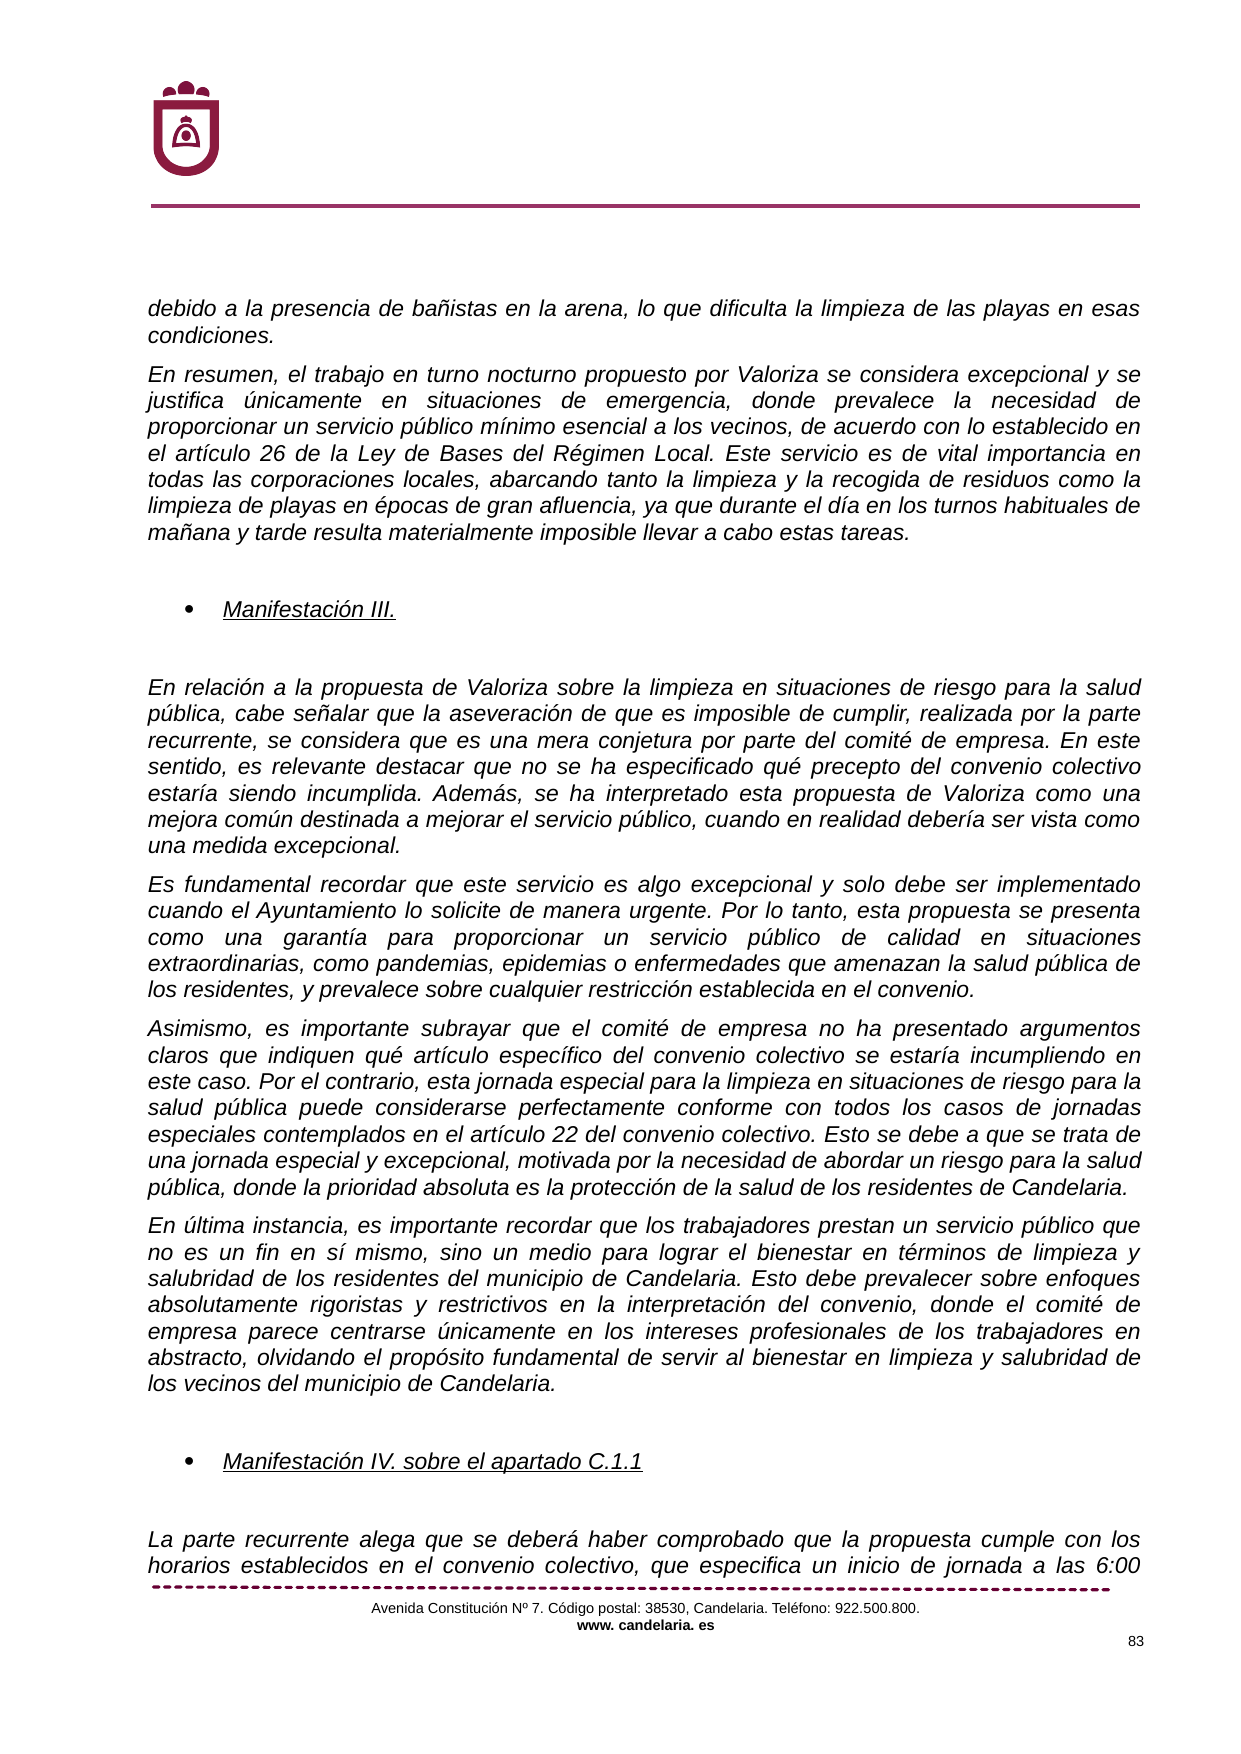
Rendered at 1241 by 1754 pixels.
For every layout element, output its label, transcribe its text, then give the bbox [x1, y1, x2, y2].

text Asimismo, es importante subrayar que el comité de empresa no ha presentado argumentos claros que indiquen qué artículo específico del convenio colectivo se estaría incumpliendo en este caso. Por el contrario, esta jornada especial para la limpieza en situaciones de riesgo para la salud pública puede considerarse perfectamente conforme con todos los casos de jornadas especiales contemplados en el artículo 22 del convenio colectivo. Esto se debe a que se trata de una jornada especial y excepcional, motivada por la necesidad de abordar un riesgo para la salud pública, donde la prioridad absoluta es la protección de la salud de los residentes de Candelaria. [148, 1015, 1144, 1200]
text En última instancia, es importante recordar que los trabajadores prestan un servicio público que no es un fin en sí mismo, sino un medio para lograr el bienestar en términos de limpieza y salubridad de los residentes del municipio de Candelaria. Esto debe prevalecer sobre enfoques absolutamente rigoristas y restrictivos en la interpretación del convenio, donde el comité de empresa parece centrarse únicamente en los intereses profesionales de los trabajadores en abstracto, olvidando el propósito fundamental de servir al bienestar en limpieza y salubridad de los vecinos del municipio de Candelaria. [148, 1212, 1144, 1397]
text debido a la presencia de bañistas en la arena, lo que dificulta la limpieza de las playas en esas condiciones. [148, 295, 1144, 348]
text Es fundamental recordar que este servicio es algo excepcional y solo debe ser implementado cuando el Ayuntamiento lo solicite de manera urgente. Por lo tanto, esta propuesta se presenta como una garantía para proporcionar un servicio público de calidad en situaciones extraordinarias, como pandemias, epidemias o enfermedades que amenazan la salud pública de los residentes, y prevalece sobre cualquier restricción establecida en el convenio. [148, 871, 1144, 1003]
text En resumen, el trabajo en turno nocturno propuesto por Valoriza se considera excepcional y se justifica únicamente en situaciones de emergencia, donde prevalece la necesidad de proporcionar un servicio público mínimo esencial a los vecinos, de acuerdo con lo establecido en el artículo 26 de la Ley de Bases del Régimen Local. Este servicio es de vital importancia en todas las corporaciones locales, abarcando tanto la limpieza y la recogida de residuos como la limpieza de playas en épocas de gran afluencia, ya que durante el día en los turnos habituales de mañana y tarde resulta materialmente imposible llevar a cabo estas tareas. [148, 361, 1144, 545]
text En relación a la propuesta de Valoriza sobre la limpieza en situaciones de riesgo para la salud pública, cabe señalar que la aseveración de que es imposible de cumplir, realizada por la parte recurrente, se considera que es una mera conjetura por parte del comité de empresa. En este sentido, es relevante destacar que no se ha especificado qué precepto del convenio colectivo estaría siendo incumplida. Además, se ha interpretado esta propuesta de Valoriza como una mejora común destinada a mejorar el servicio público, cuando en realidad debería ser vista como una medida excepcional. [148, 674, 1144, 858]
list Manifestación III. [185, 596, 1144, 623]
text La parte recurrente alega que se deberá haber comprobado que la propuesta cumple con los horarios establecidos en el convenio colectivo, que especifica un inicio de jornada a las 6:00 [148, 1526, 1144, 1578]
list Manifestación IV. sobre el apartado C.1.1 [185, 1448, 1144, 1474]
